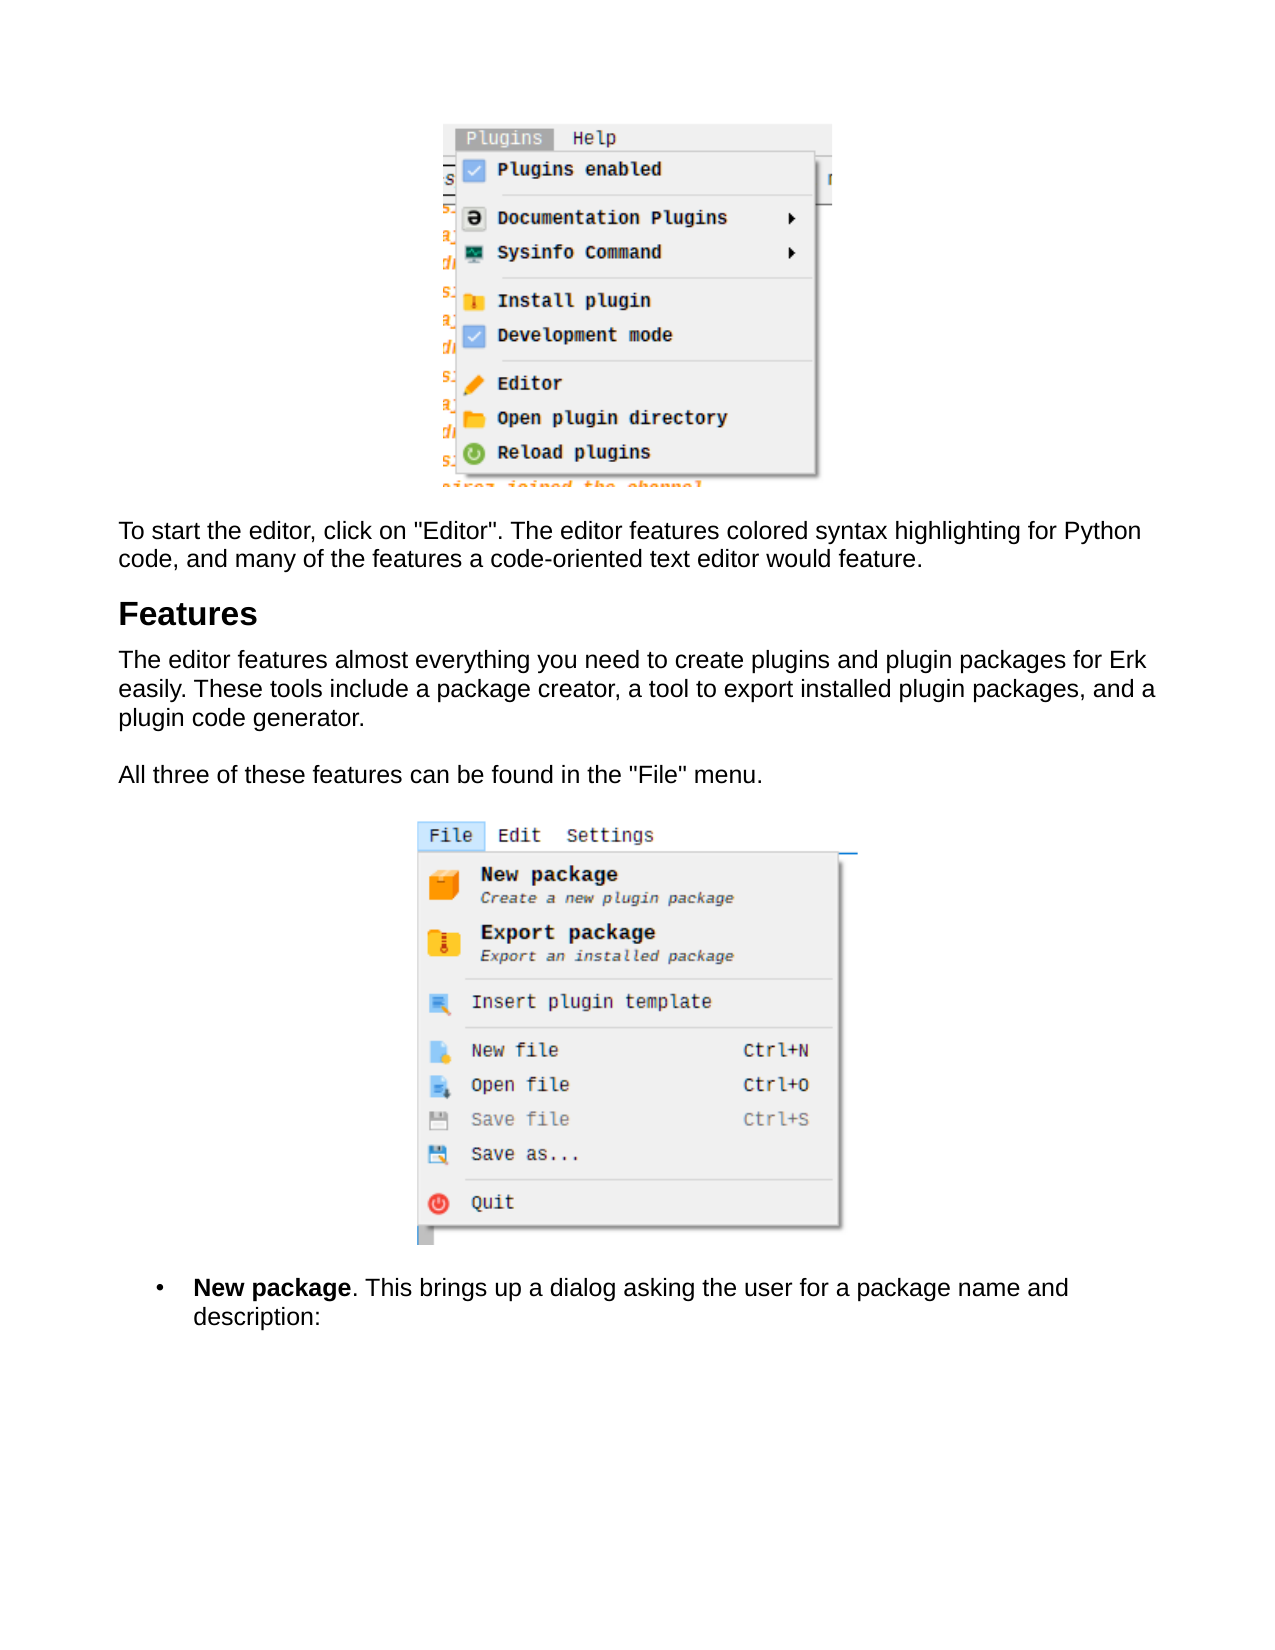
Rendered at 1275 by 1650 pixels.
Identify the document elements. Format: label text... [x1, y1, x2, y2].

picture [417, 817, 858, 1245]
subtitle Features [118, 594, 1157, 633]
picture [443, 118, 833, 487]
text To start the editor, click on "Editor". The editor features colored syntax highlighting for Python code, and many of the features a code-oriented text editor would feature. [118, 516, 1157, 573]
list New package. This brings up a dialog asking the user for a package name and description: [156, 1273, 1157, 1331]
text All three of these features can be found in the "File" menu. [118, 760, 1157, 789]
text The editor features almost everything you need to create plugins and plugin packages for Erk easily. These tools include a package creator, a tool to export installed plugin packages, and a plugin code generator. [118, 645, 1157, 731]
